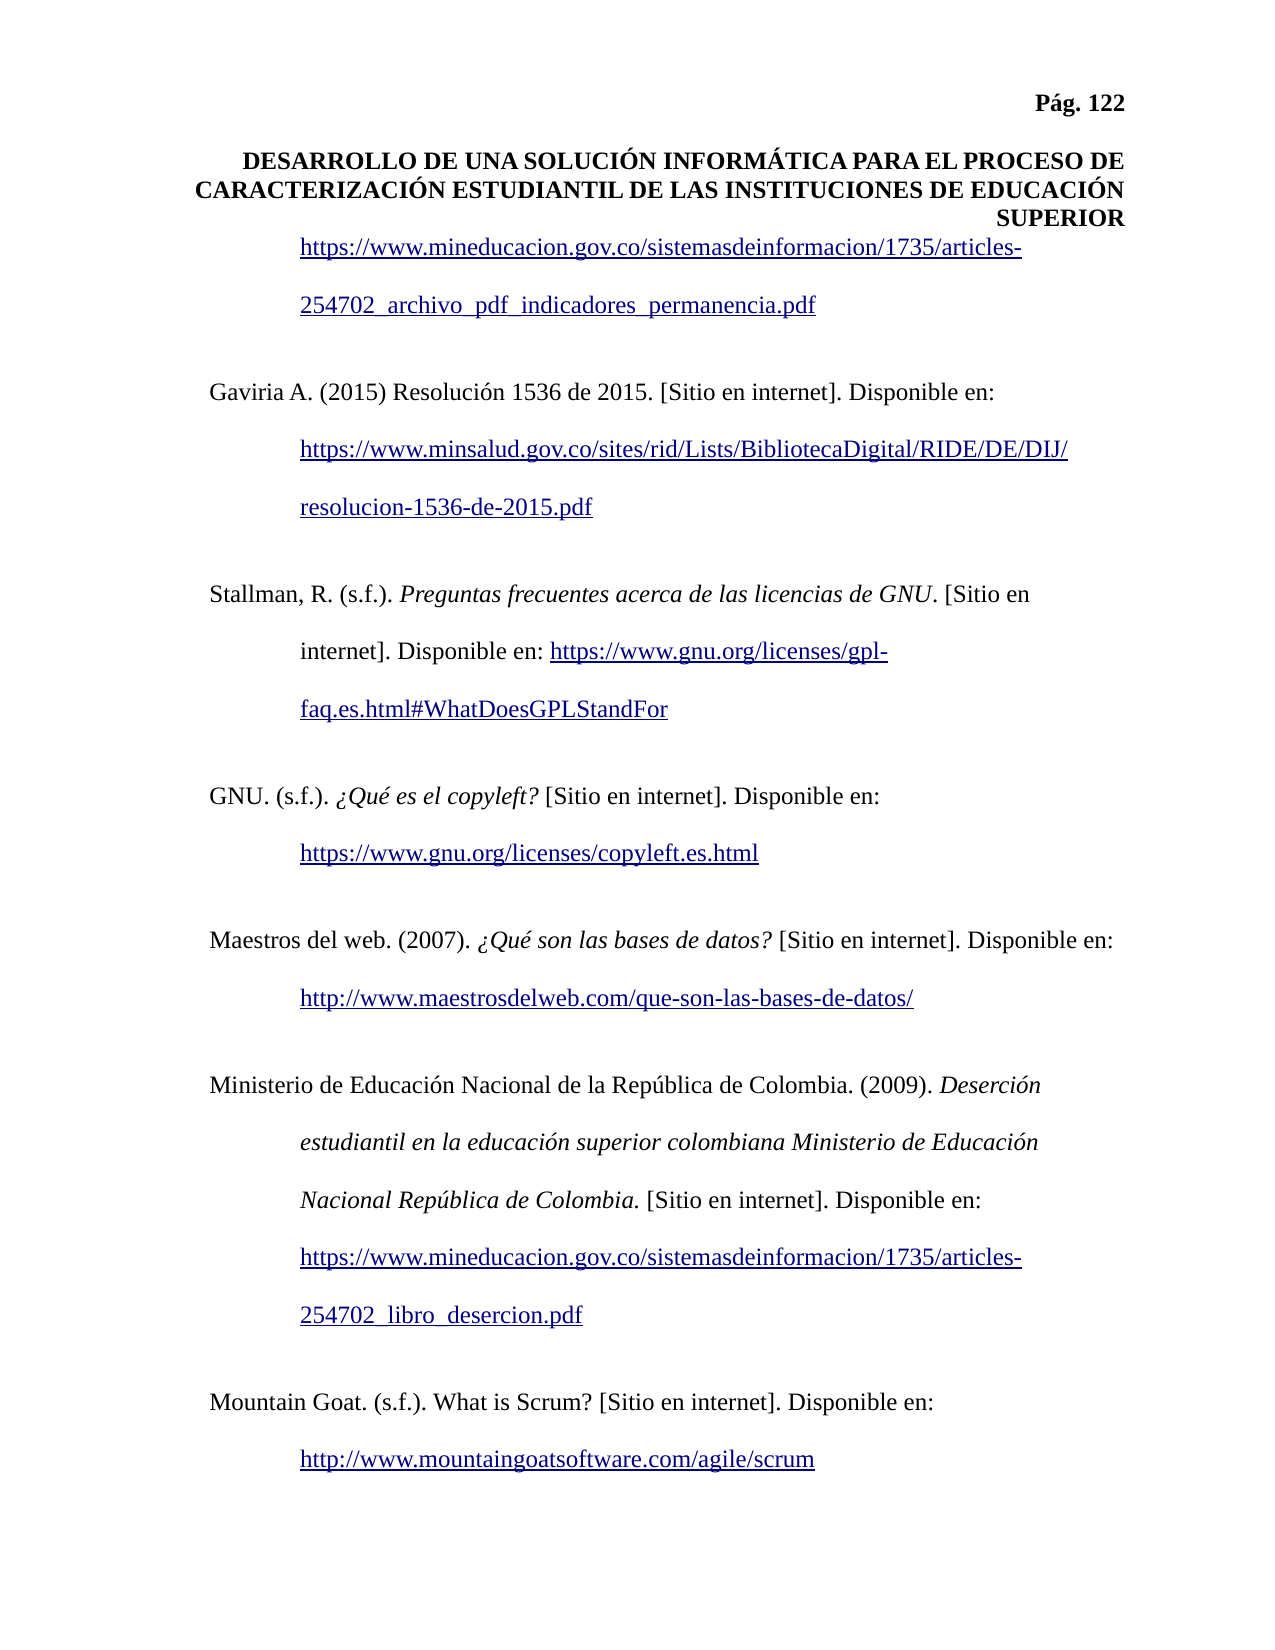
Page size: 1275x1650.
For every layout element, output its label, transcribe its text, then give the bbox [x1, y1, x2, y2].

text Gaviria A. (2015) Resolución 1536 de 2015. [Sitio en internet]. Disponible en: https://www.minsalud.gov.co/sites/rid/Lists/BibliotecaDigital/RIDE/DE/DIJ/resolucion-1536-de-2015.pdf [209, 377, 1125, 521]
text Mountain Goat. (s.f.). What is Scrum? [Sitio en internet]. Disponible en: http://www.mountaingoatsoftware.com/agile/scrum [209, 1387, 1125, 1473]
text https://www.mineducacion.gov.co/sistemasdeinformacion/1735/articles-254702_archivo_pdf_indicadores_permanencia.pdf [209, 232, 1125, 318]
text GNU. (s.f.). ¿Qué es el copyleft? [Sitio en internet]. Disponible en: https://www.gnu.org/licenses/copyleft.es.html [209, 781, 1125, 867]
text Maestros del web. (2007). ¿Qué son las bases de datos? [Sitio en internet]. Disponible en: http://www.maestrosdelweb.com/que-son-las-bases-de-datos/ [209, 925, 1125, 1011]
text Ministerio de Educación Nacional de la República de Colombia. (2009). Deserción estudiantil en la educación superior colombiana Ministerio de Educación Nacional República de Colombia. [Sitio en internet]. Disponible en: https://www.mineducacion.gov.co/sistemasdeinformacion/1735/articles-254702_libro_desercion.pdf [209, 1070, 1125, 1328]
text Stallman, R. (s.f.). Preguntas frecuentes acerca de las licencias de GNU. [Sitio en internet]. Disponible en: https://www.gnu.org/licenses/gpl-faq.es.html#WhatDoesGPLStandFor [209, 579, 1125, 722]
